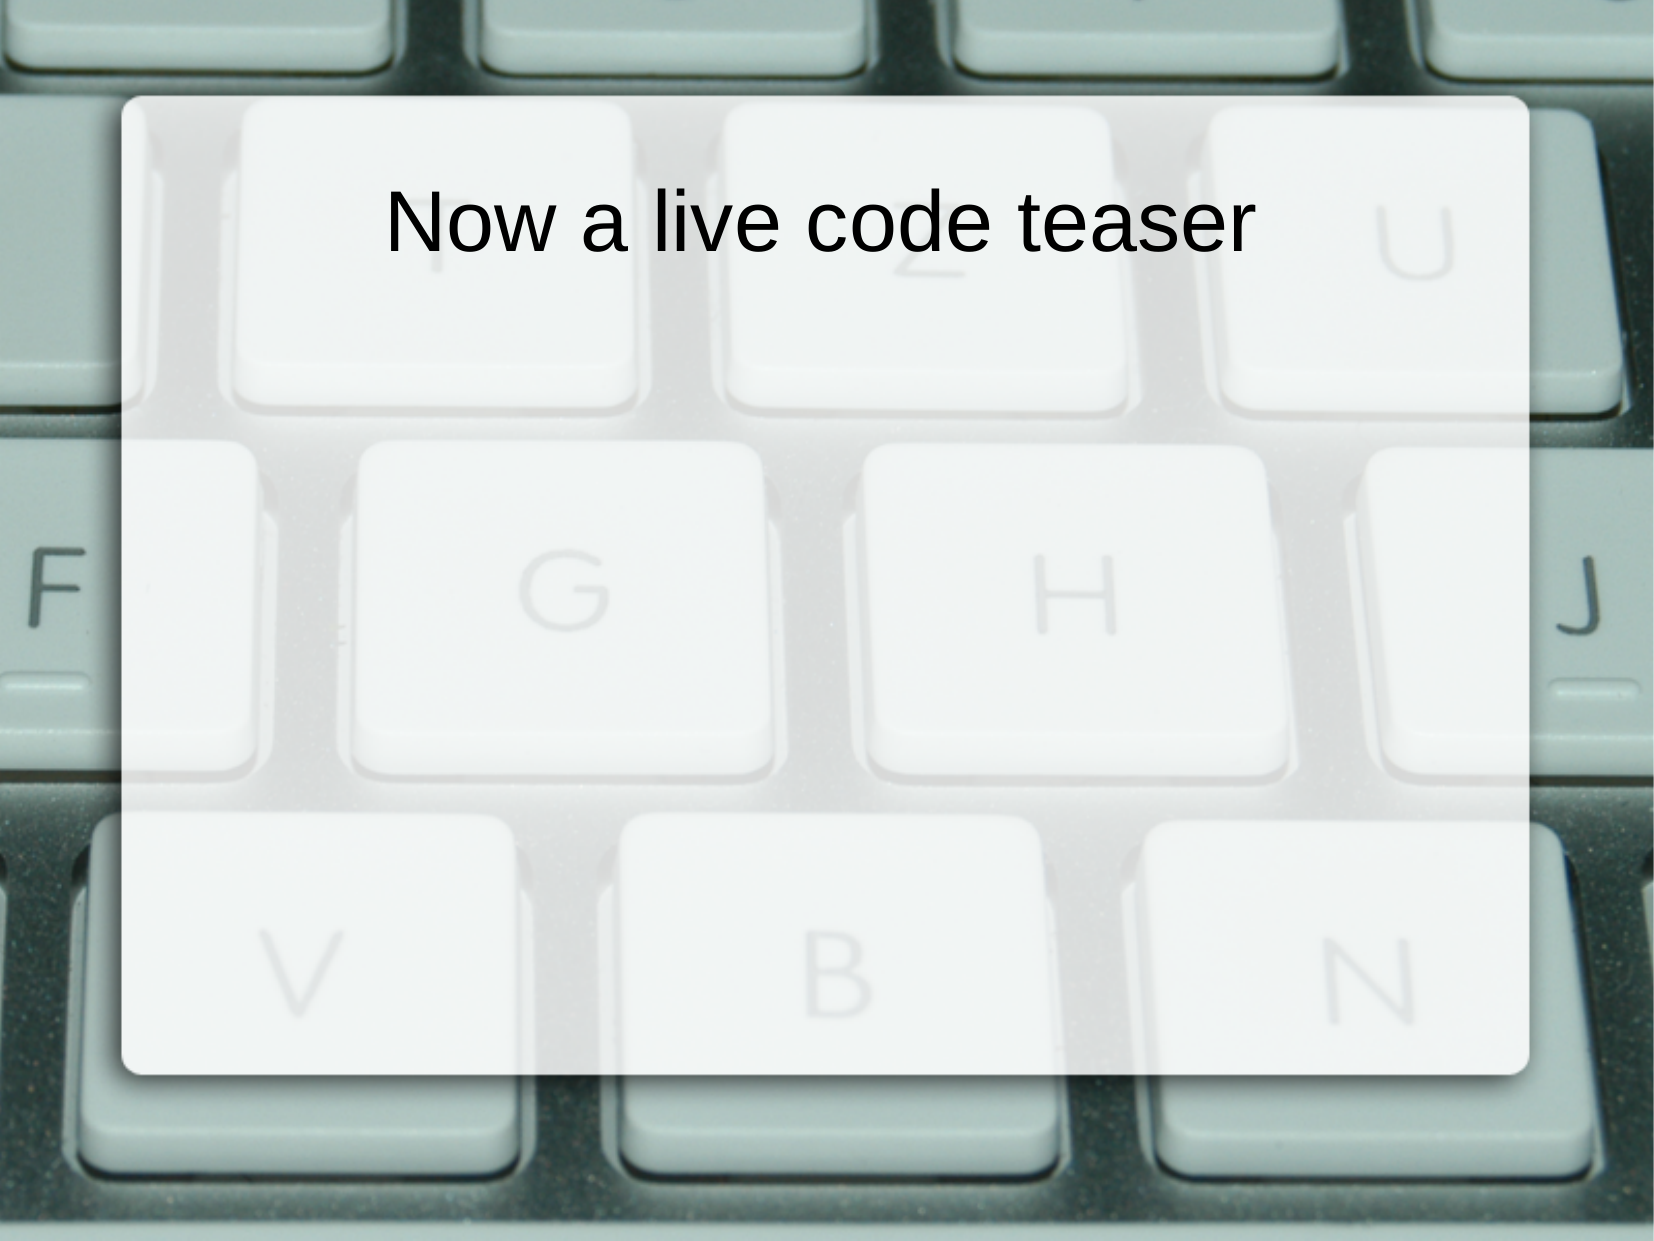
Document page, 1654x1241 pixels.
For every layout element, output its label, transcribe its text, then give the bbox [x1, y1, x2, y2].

title Now a live code teaser [135, 117, 1506, 325]
picture [0, 0, 1654, 1241]
